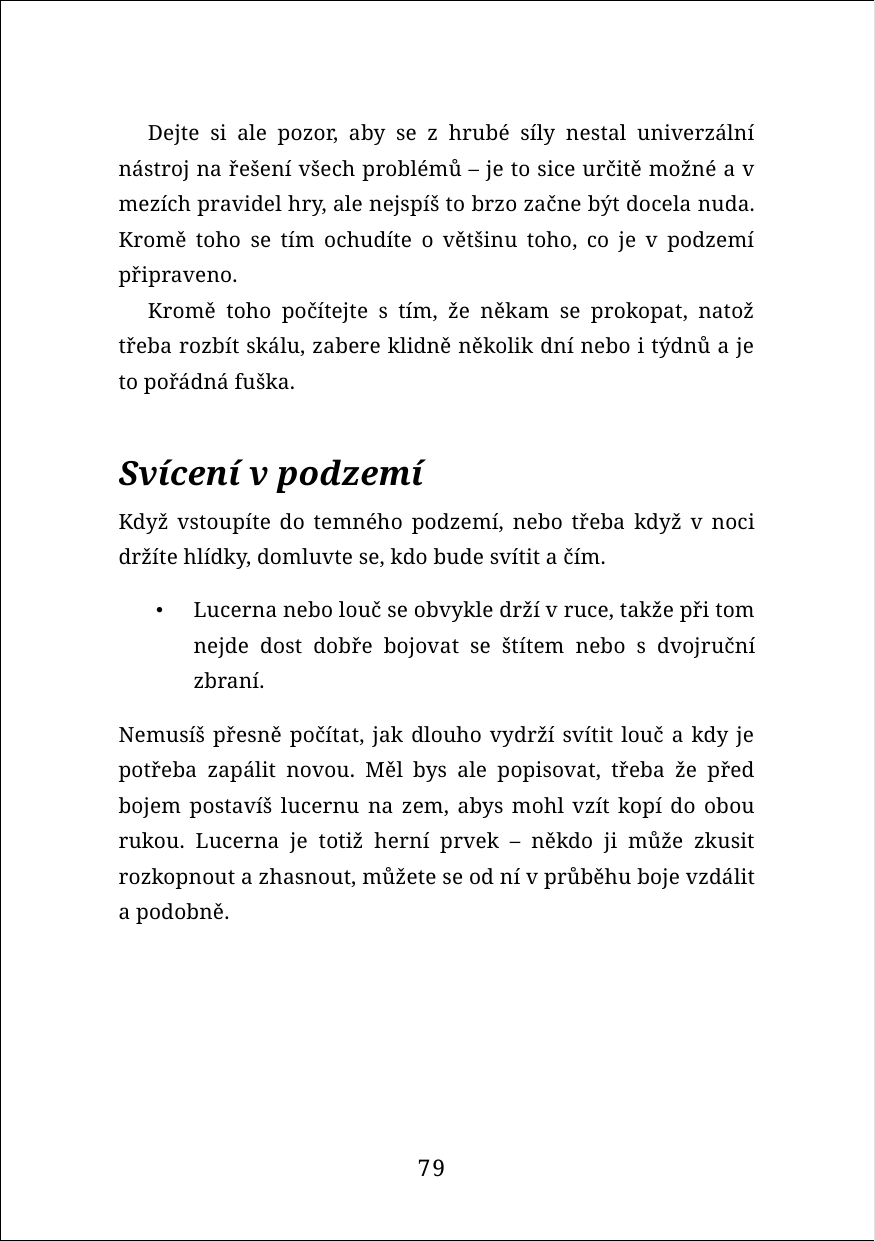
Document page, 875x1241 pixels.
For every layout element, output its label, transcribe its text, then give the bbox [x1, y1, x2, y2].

text Když vstoupíte do temného podzemí, nebo třeba když v noci držíte hlídky, domluvte se, kdo bude svítit a čím. [118, 507, 756, 571]
list Lucerna nebo louč se obvykle drží v ruce, takže při tom nejde dost dobře bojovat se štítem nebo s dvojruční zbraní. [156, 596, 756, 695]
text Nemusíš přesně počítat, jak dlouho vydrží svítit louč a kdy je potřeba zapálit novou. Měl bys ale popisovat, třeba že před bojem postavíš lucernu na zem, abys mohl vzít kopí do obou rukou. Lucerna je totiž herní prvek – někdo ji může zkusit rozkopnout a zhasnout, můžete se od ní v průběhu boje vzdálit a podobně. [118, 720, 756, 926]
text Dejte si ale pozor, aby se z hrubé síly nestal univerzální nástroj na řešení všech problémů – je to sice určitě možné a v mezích pravidel hry, ale nejspíš to brzo začne být docela nuda. Kromě toho se tím ochudíte o většinu toho, co je v podzemí připraveno. Kromě toho počítejte s tím, že někam se prokopat, natož třeba rozbít skálu, zabere klidně několik dní nebo i týdnů a je to pořádná fuška. [118, 118, 756, 395]
subtitle Svícení v podzemí [118, 450, 756, 495]
